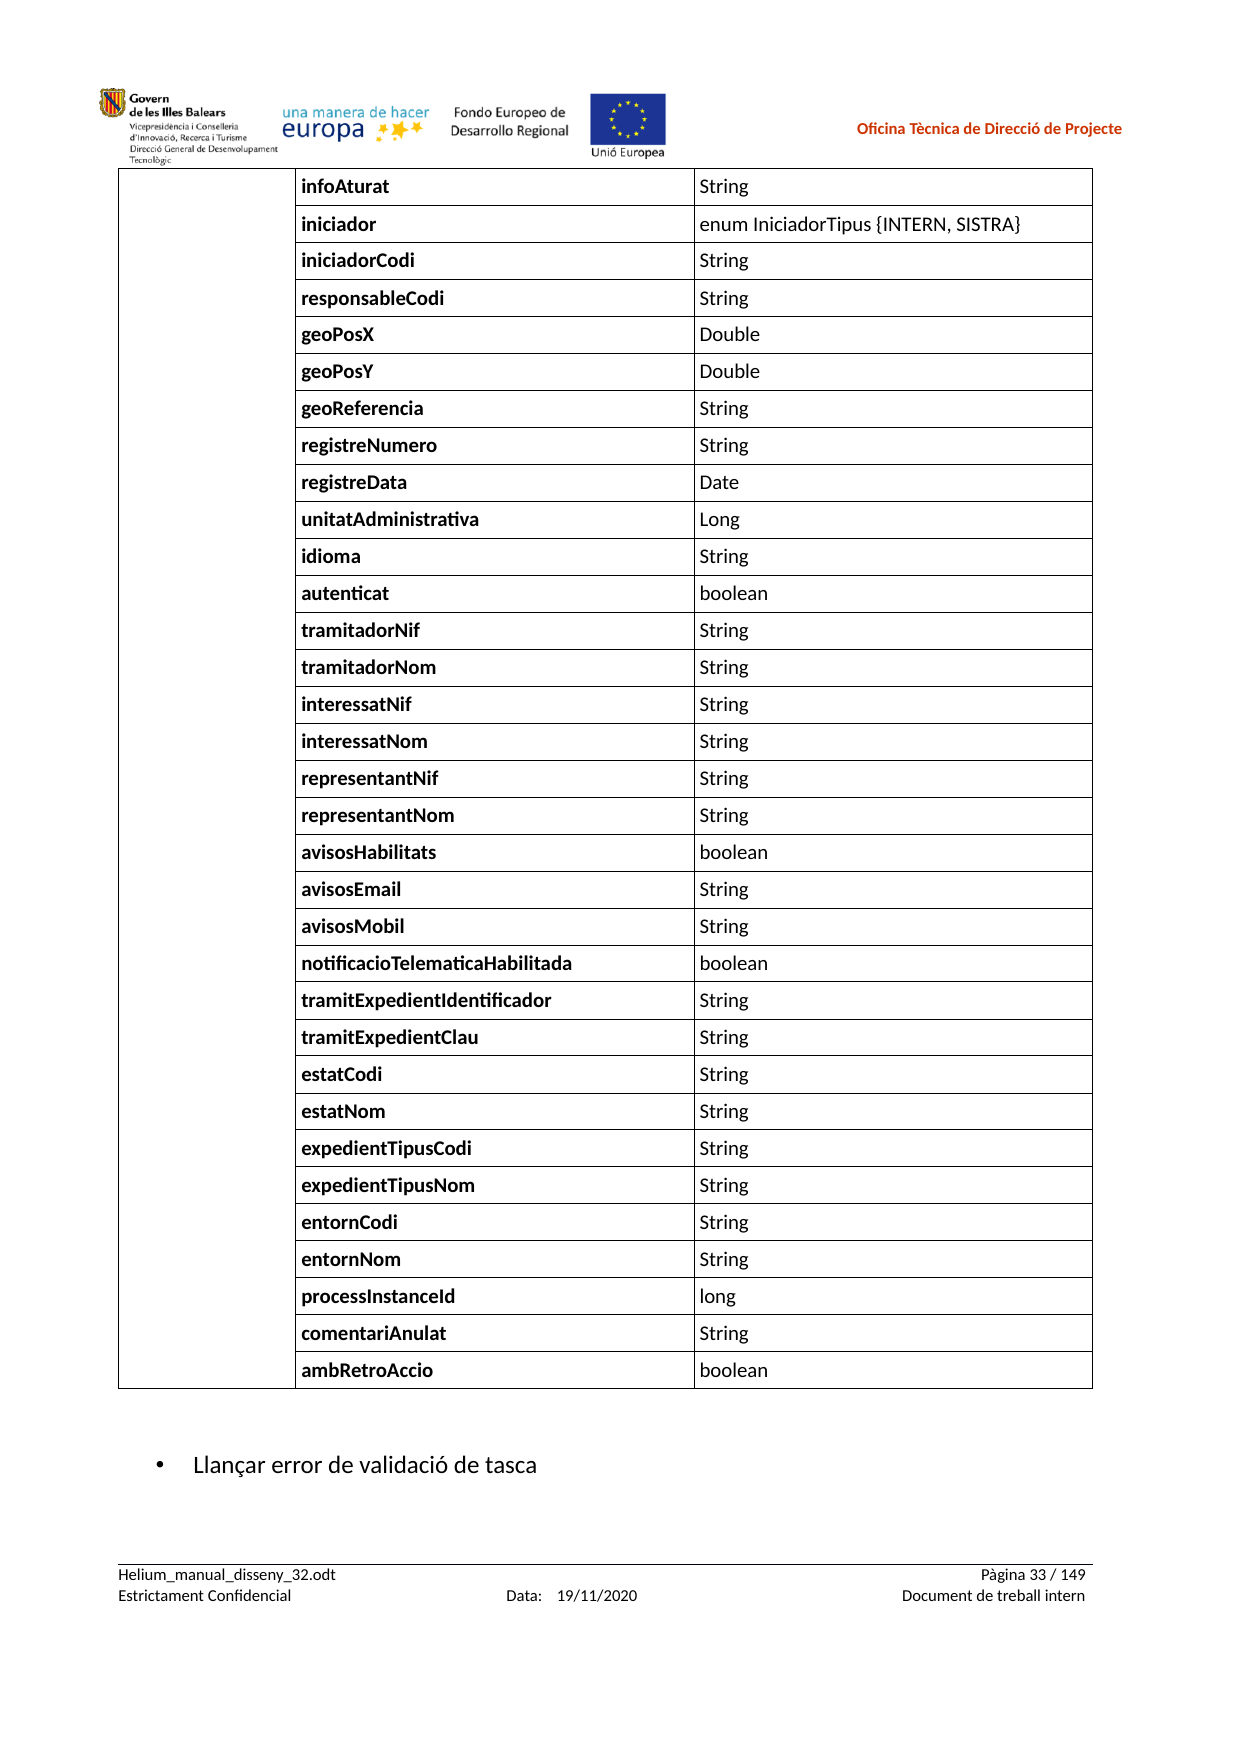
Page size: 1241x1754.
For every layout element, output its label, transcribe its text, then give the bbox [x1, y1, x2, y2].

table_cell String [695, 1056, 1092, 1092]
table_cell expedientTipusNom [296, 1167, 694, 1203]
table_cell tramitExpedientIdentificador [296, 982, 694, 1018]
table_cell String [695, 982, 1092, 1018]
table_cell avisosHabilitats [296, 835, 694, 871]
table_cell iniciador [296, 206, 694, 242]
table_cell String [695, 724, 1092, 759]
table_cell String [695, 1167, 1092, 1203]
table_cell estatNom [296, 1094, 694, 1129]
table_cell boolean [695, 946, 1092, 981]
table_cell Long [695, 502, 1092, 538]
table_cell geoPosY [296, 354, 694, 390]
table_cell boolean [695, 835, 1092, 871]
table_cell geoPosX [296, 317, 694, 353]
table_cell String [695, 391, 1092, 427]
table_cell String [695, 243, 1092, 279]
table_cell idioma [296, 539, 694, 575]
table_cell String [695, 539, 1092, 575]
table_cell String [695, 428, 1092, 464]
table_cell [119, 169, 295, 1388]
table_cell boolean [695, 576, 1092, 612]
table_cell String [695, 1241, 1092, 1277]
table_cell String [695, 1094, 1092, 1129]
table_cell String [695, 1315, 1092, 1351]
table_cell String [695, 872, 1092, 907]
table_cell representantNom [296, 798, 694, 833]
table_cell responsableCodi [296, 280, 694, 316]
table_cell comentariAnulat [296, 1315, 694, 1351]
table_cell String [695, 1130, 1092, 1166]
table_cell interessatNom [296, 724, 694, 759]
table_cell tramitadorNom [296, 650, 694, 686]
table_cell avisosEmail [296, 872, 694, 907]
table_cell estatCodi [296, 1056, 694, 1092]
table_cell interessatNif [296, 687, 694, 723]
table_cell iniciadorCodi [296, 243, 694, 279]
table_cell ambRetroAccio [296, 1352, 694, 1388]
table_cell registreNumero [296, 428, 694, 464]
table_cell String [695, 650, 1092, 686]
table_cell String [695, 1020, 1092, 1055]
table_cell autenticat [296, 576, 694, 612]
table_cell entornNom [296, 1241, 694, 1277]
table_cell entornCodi [296, 1204, 694, 1240]
table_cell String [695, 687, 1092, 723]
table_cell String [695, 761, 1092, 797]
table_cell String [695, 909, 1092, 944]
table_cell infoAturat [296, 169, 694, 205]
table_cell Double [695, 317, 1092, 353]
table_cell String [695, 613, 1092, 649]
table_cell tramitadorNif [296, 613, 694, 649]
list Llançar error de validació de tasca [156, 1449, 1122, 1480]
table_cell Date [695, 465, 1092, 501]
table_cell tramitExpedientClau [296, 1020, 694, 1055]
table_cell geoReferencia [296, 391, 694, 427]
table_cell Double [695, 354, 1092, 390]
table_cell unitatAdministrativa [296, 502, 694, 538]
table_cell expedientTipusCodi [296, 1130, 694, 1166]
table_cell String [695, 1204, 1092, 1240]
table_cell registreData [296, 465, 694, 501]
table_cell String [695, 798, 1092, 833]
table_cell String [695, 169, 1092, 205]
table_cell representantNif [296, 761, 694, 797]
table_cell avisosMobil [296, 909, 694, 944]
table_cell boolean [695, 1352, 1092, 1388]
picture [99, 87, 668, 166]
table_cell String [695, 280, 1092, 316]
table_cell processInstanceId [296, 1278, 694, 1314]
table_cell enum IniciadorTipus {INTERN, SISTRA} [695, 206, 1092, 242]
table_cell long [695, 1278, 1092, 1314]
table_cell notificacioTelematicaHabilitada [296, 946, 694, 981]
